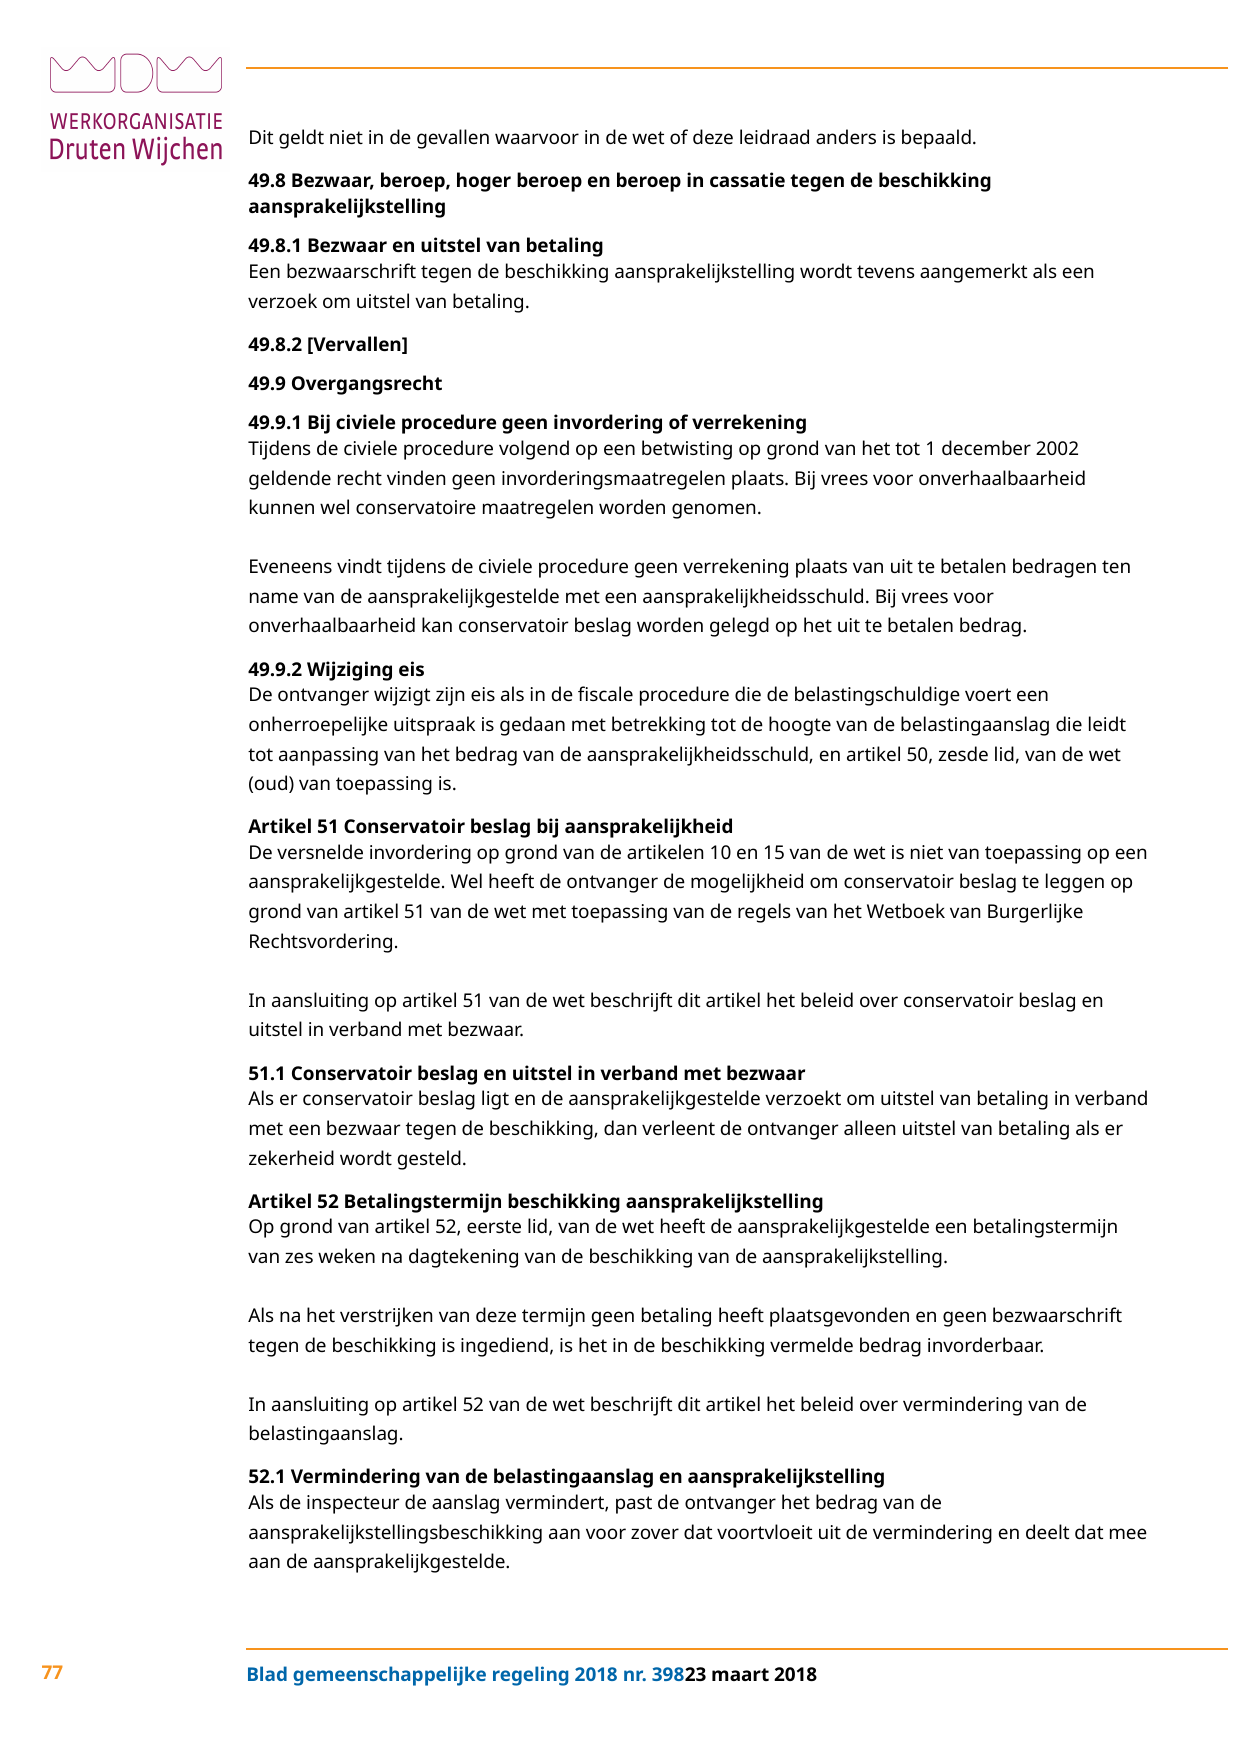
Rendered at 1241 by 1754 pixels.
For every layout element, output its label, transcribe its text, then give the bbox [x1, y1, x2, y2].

text In aansluiting op artikel 52 van de wet beschrijft dit artikel het beleid over vermindering van de belastingaanslag. [248, 1391, 1152, 1446]
text 49.8.1 Bezwaar en uitstel van betaling [248, 232, 1152, 258]
text Artikel 51 Conservatoir beslag bij aansprakelijkheid [248, 813, 1152, 839]
text 49.8 Bezwaar, beroep, hoger beroep en beroep in cassatie tegen de beschikking aansprakelijkstelling [248, 167, 1152, 219]
text 51.1 Conservatoir beslag en uitstel in verband met bezwaar [248, 1060, 1152, 1086]
text Op grond van artikel 52, eerste lid, van de wet heeft de aansprakelijkgestelde een betalingstermijn van zes weken na dagtekening van de beschikking van de aansprakelijkstelling. [248, 1213, 1152, 1269]
picture [41, 47, 231, 172]
text 52.1 Vermindering van de belastingaanslag en aansprakelijkstelling [248, 1464, 1152, 1489]
text Een bezwaarschrift tegen de beschikking aansprakelijkstelling wordt tevens aangemerkt als een verzoek om uitstel van betaling. [248, 258, 1152, 313]
text 49.9 Overgangsrecht [248, 370, 1152, 396]
text Dit geldt niet in de gevallen waarvoor in de wet of deze leidraad anders is bepaald. [248, 124, 1152, 150]
text 49.8.2 [Vervallen] [248, 331, 1152, 357]
text Tijdens de civiele procedure volgend op een betwisting op grond van het tot 1 december 2002 geldende recht vinden geen invorderingsmaatregelen plaats. Bij vrees voor onverhaalbaarheid kunnen wel conservatoire maatregelen worden genomen. [248, 435, 1152, 520]
text Als na het verstrijken van deze termijn geen betaling heeft plaatsgevonden en geen bezwaarschrift tegen de beschikking is ingediend, is het in de beschikking vermelde bedrag invorderbaar. [248, 1302, 1152, 1358]
text De ontvanger wijzigt zijn eis als in de fiscale procedure die de belastingschuldige voert een onherroepelijke uitspraak is gedaan met betrekking tot de hoogte van de belastingaanslag die leidt tot aanpassing van het bedrag van de aansprakelijkheidsschuld, en artikel 50, zesde lid, van de wet (oud) van toepassing is. [248, 682, 1152, 796]
text In aansluiting op artikel 51 van de wet beschrijft dit artikel het beleid over conservatoir beslag en uitstel in verband met bezwaar. [248, 987, 1152, 1042]
text De versnelde invordering op grond van de artikelen 10 en 15 van de wet is niet van toepassing op een aansprakelijkgestelde. Wel heeft de ontvanger de mogelijkheid om conservatoir beslag te leggen op grond van artikel 51 van de wet met toepassing van de regels van het Wetboek van Burgerlijke Rechtsvordering. [248, 839, 1152, 954]
text Eveneens vindt tijdens de civiele procedure geen verrekening plaats van uit te betalen bedragen ten name van de aansprakelijkgestelde met een aansprakelijkheidsschuld. Bij vrees voor onverhaalbaarheid kan conservatoir beslag worden gelegd op het uit te betalen bedrag. [248, 553, 1152, 638]
text Artikel 52 Betalingstermijn beschikking aansprakelijkstelling [248, 1188, 1152, 1213]
text 49.9.2 Wijziging eis [248, 656, 1152, 682]
text 49.9.1 Bij civiele procedure geen invordering of verrekening [248, 409, 1152, 435]
text Als er conservatoir beslag ligt en de aansprakelijkgestelde verzoekt om uitstel van betaling in verband met een bezwaar tegen de beschikking, dan verleent de ontvanger alleen uitstel van betaling als er zekerheid wordt gesteld. [248, 1086, 1152, 1170]
text Als de inspecteur de aanslag vermindert, past de ontvanger het bedrag van de aansprakelijkstellingsbeschikking aan voor zover dat voortvloeit uit de vermindering en deelt dat mee aan de aansprakelijkgestelde. [248, 1489, 1152, 1574]
